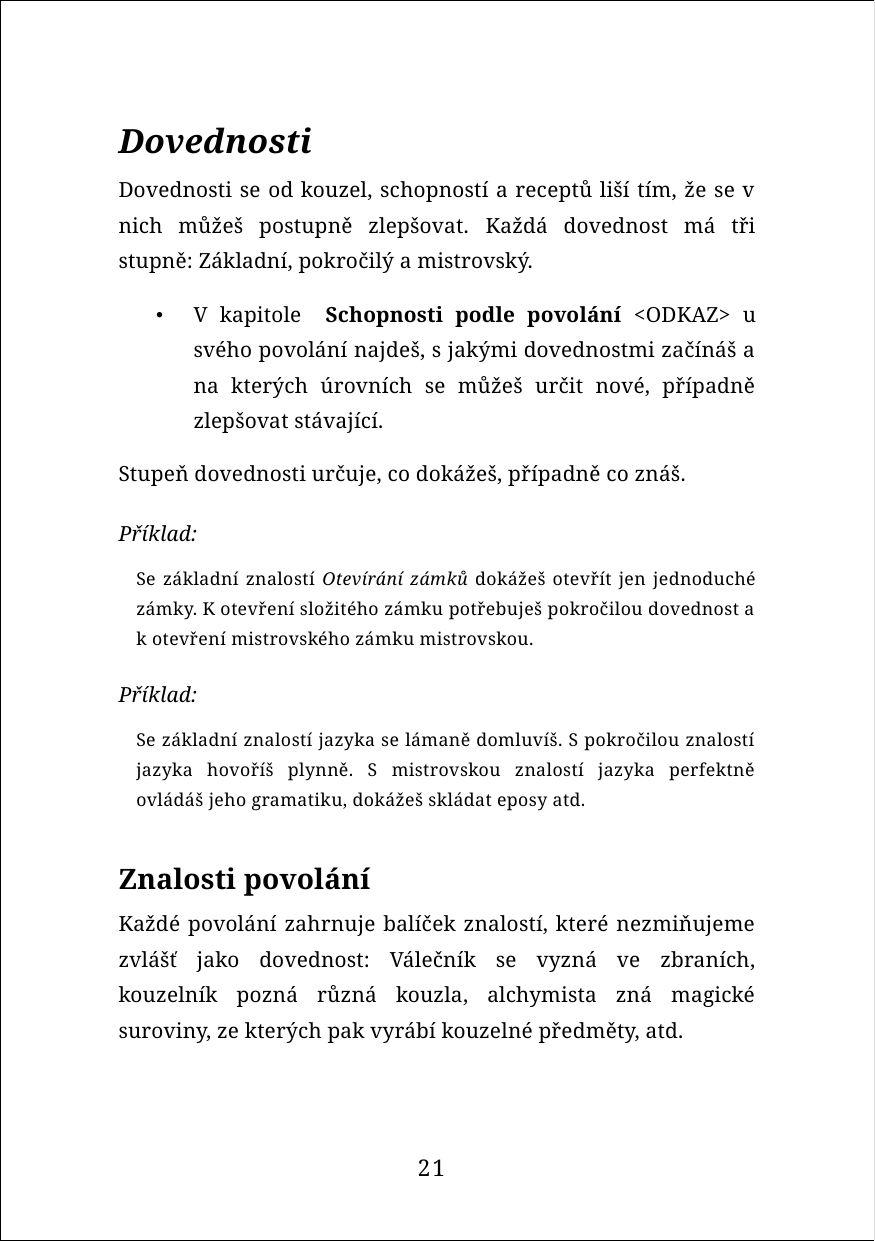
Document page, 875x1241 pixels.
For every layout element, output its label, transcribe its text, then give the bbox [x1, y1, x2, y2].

text Příklad: [118, 519, 756, 547]
list V kapitole Schopnosti podle povolání <ODKAZ> u svého povolání najdeš, s jakými dovednostmi začínáš a na kterých úrovních se můžeš určit nové, případně zlepšovat stávající. [156, 300, 756, 435]
text Dovednosti se od kouzel, schopností a receptů liší tím, že se v nich můžeš postupně zlepšovat. Každá dovednost má tři stupně: Základní, pokročilý a mistrovský. [118, 175, 756, 275]
text Se základní znalostí Otevírání zámků dokážeš otevřít jen jednoduché zámky. K otevření složitého zámku potřebuješ pokročilou dovednost a k otevření mistrovského zámku mistrovskou. [136, 566, 756, 651]
subtitle Dovednosti [118, 118, 756, 164]
text Každé povolání zahrnuje balíček znalostí, které nezmiňujeme zvlášť jako dovednost: Válečník se vyzná ve zbraních, kouzelník pozná různá kouzla, alchymista zná magické suroviny, ze kterých pak vyrábí kouzelné předměty, atd. [118, 909, 756, 1044]
text Se základní znalostí jazyka se lámaně domluvíš. S pokročilou znalostí jazyka hovoříš plynně. S mistrovskou znalostí jazyka perfektně ovládáš jeho gramatiku, dokážeš skládat eposy atd. [136, 727, 756, 812]
subtitle Znalosti povolání [118, 859, 756, 898]
text Příklad: [118, 680, 756, 709]
text Stupeň dovednosti určuje, co dokážeš, případně co znáš. [118, 459, 756, 488]
